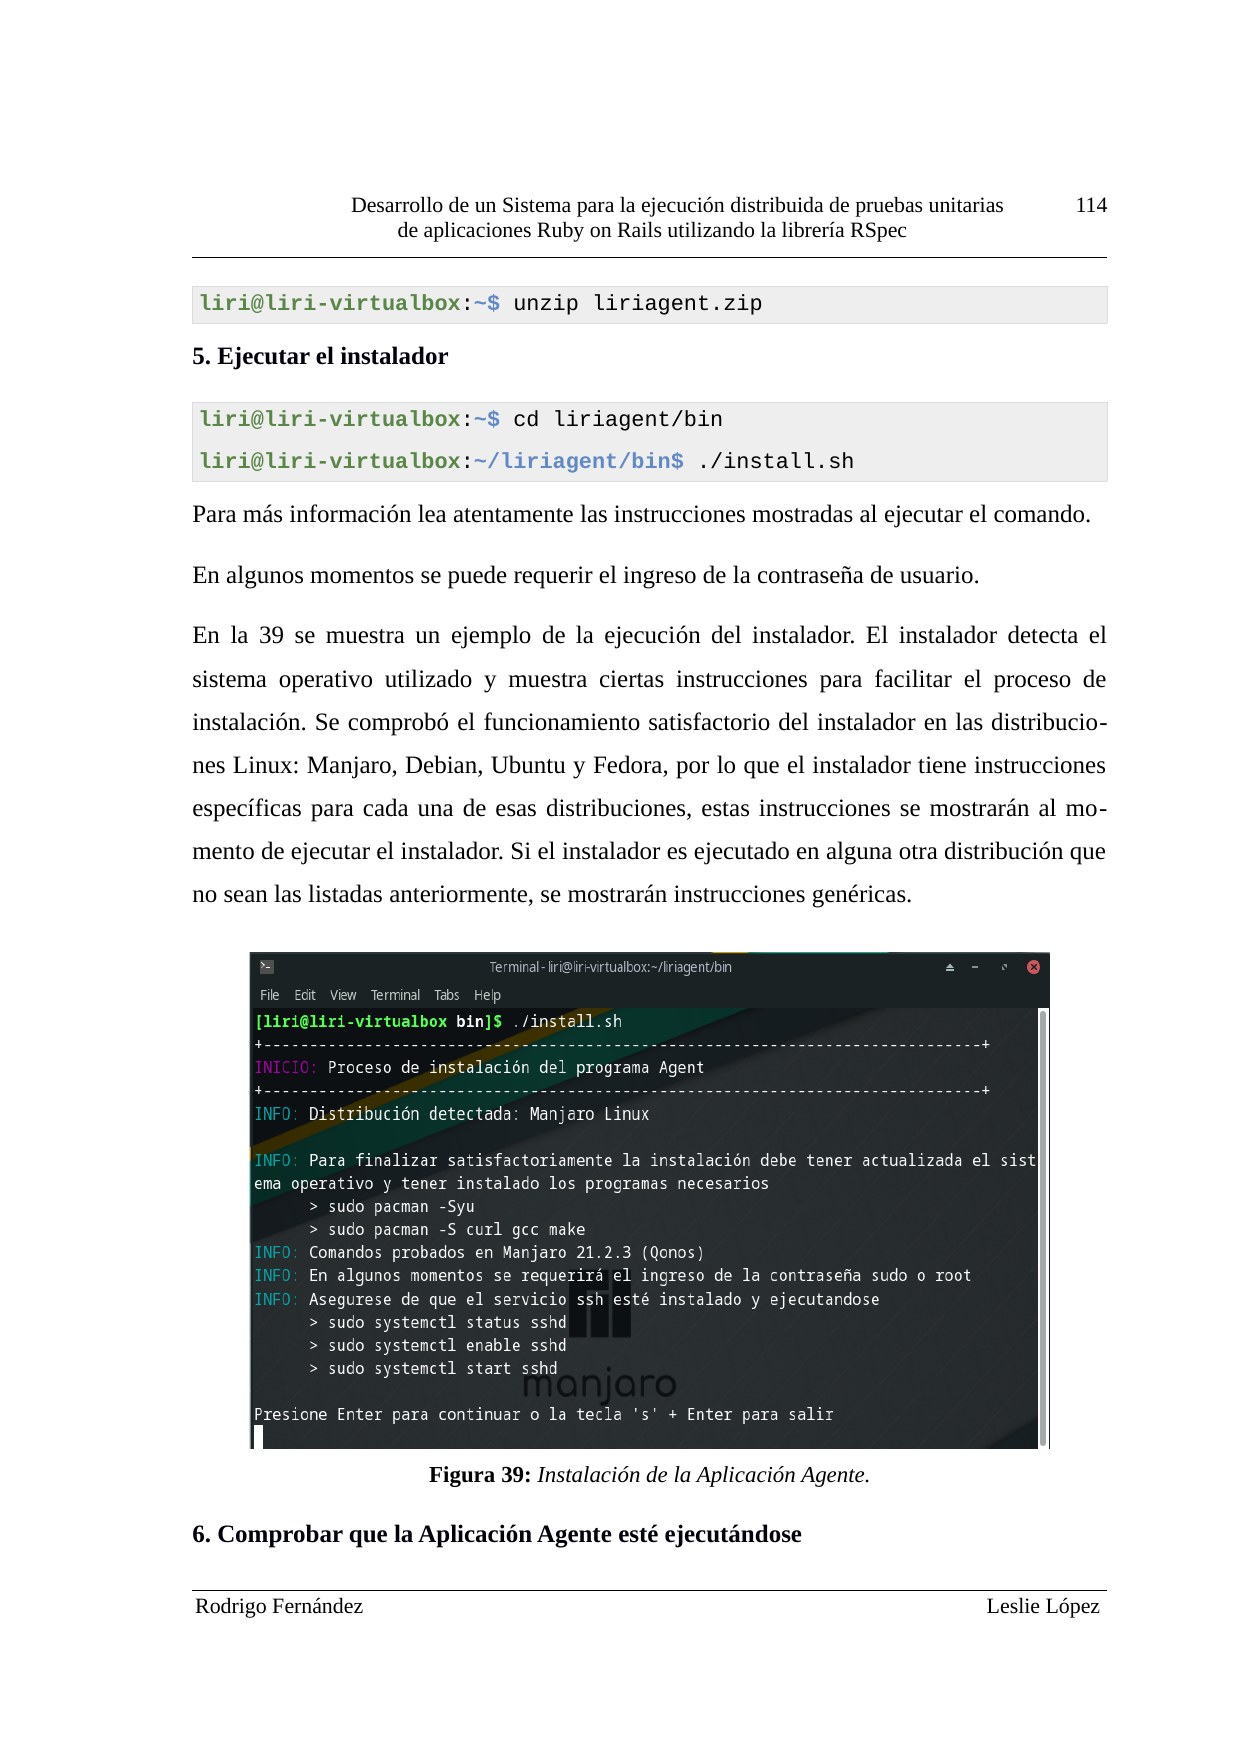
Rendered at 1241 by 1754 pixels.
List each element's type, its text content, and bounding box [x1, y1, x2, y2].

picture [249, 952, 1050, 1449]
text liri@liri-virtualbox:~$ cd liriagent/bin [193, 403, 1107, 433]
text 5. Ejecutar el instalador [192, 341, 1107, 370]
text Para más información lea atentamente las instrucciones mostradas al ejecutar el comando. [192, 499, 1107, 528]
text 6. Comprobar que la Aplicación Agente esté ejecutándose [192, 1519, 1107, 1548]
text liri@liri-virtualbox:~$ unzip liriagent.zip [193, 287, 1107, 323]
text En algunos momentos se puede requerir el ingreso de la contraseña de usuario. [192, 560, 1107, 588]
text liri@liri-virtualbox:~/liriagent/bin$ ./install.sh [193, 444, 1107, 481]
text Figura 39: Instalación de la Aplicación Agente. [249, 1461, 1050, 1487]
text En la 39 se muestra un ejemplo de la ejecución del instalador. El instalador detecta el sistema operativo utilizado y muestra ciertas instrucciones para facilitar el proceso de instalación. Se comprobó el funcionamiento satisfactorio del instalador en las distribucio­nes Linux: Manjaro, Debian, Ubuntu y Fedora, por lo que el instalador tiene instrucciones específicas para cada una de esas distribuciones, estas instrucciones se mostrarán al mo­mento de ejecutar el instalador. Si el instalador es ejecutado en alguna otra distribución que no sean las listadas anteriormente, se mostrarán instrucciones genéricas. [192, 621, 1107, 908]
